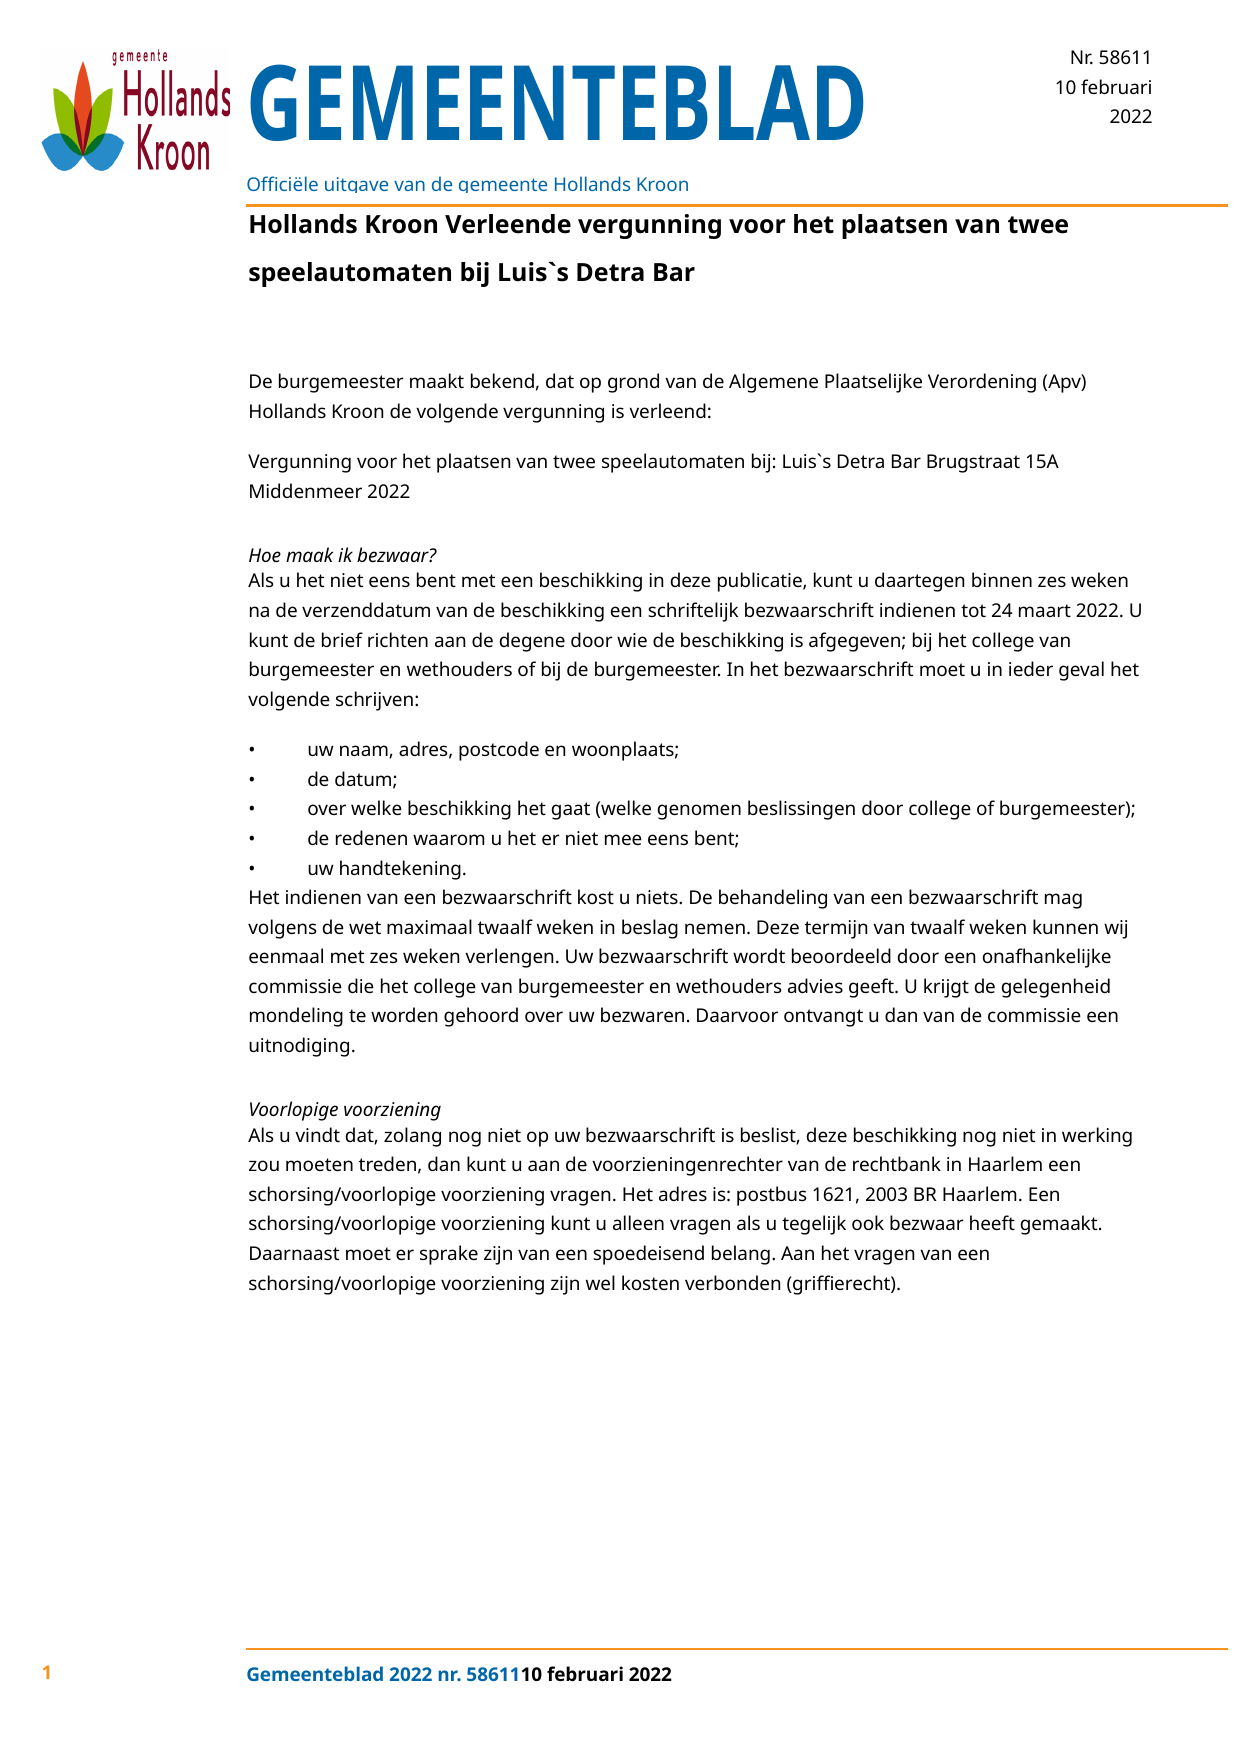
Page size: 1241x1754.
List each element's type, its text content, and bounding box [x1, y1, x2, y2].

list uw naam, adres, postcode en woonplaats; [248, 736, 1152, 762]
text Vergunning voor het plaatsen van twee speelautomaten bij: Luis`s Detra Bar Brugstraat 15A Middenmeer 2022 [248, 448, 1152, 504]
text Als u het niet eens bent met een beschikking in deze publicatie, kunt u daartegen binnen zes weken na de verzenddatum van de beschikking een schriftelijk bezwaarschrift indienen tot 24 maart 2022. U kunt de brief richten aan de degene door wie de beschikking is afgegeven; bij het college van burgemeester en wethouders of bij de burgemeester. In het bezwaarschrift moet u in ieder geval het volgende schrijven: [248, 568, 1152, 712]
list uw handtekening. [248, 855, 1152, 880]
text De burgemeester maakt bekend, dat op grond van de Algemene Plaatselijke Verordening (Apv) Hollands Kroon de volgende vergunning is verleend: [248, 368, 1152, 424]
picture [41, 47, 231, 172]
text Voorlopige voorziening [248, 1096, 1152, 1122]
text Hoe maak ik bezwaar? [248, 542, 1152, 568]
list de redenen waarom u het er niet mee eens bent; [248, 825, 1152, 851]
list de datum; [248, 766, 1152, 792]
text Het indienen van een bezwaarschrift kost u niets. De behandeling van een bezwaarschrift mag volgens de wet maximaal twaalf weken in beslag nemen. Deze termijn van twaalf weken kunnen wij eenmaal met zes weken verlengen. Uw bezwaarschrift wordt beoordeeld door een onafhankelijke commissie die het college van burgemeester en wethouders advies geeft. U krijgt de gelegenheid mondeling te worden gehoord over uw bezwaren. Daarvoor ontvangt u dan van de commissie een uitnodiging. [248, 884, 1152, 1058]
text Hollands Kroon Verleende vergunning voor het plaatsen van twee speelautomaten bij Luis`s Detra Bar [248, 207, 1152, 288]
text Als u vindt dat, zolang nog niet op uw bezwaarschrift is beslist, deze beschikking nog niet in werking zou moeten treden, dan kunt u aan de voorzieningenrechter van de rechtbank in Haarlem een schorsing/voorlopige voorziening vragen. Het adres is: postbus 1621, 2003 BR Haarlem. Een schorsing/voorlopige voorziening kunt u alleen vragen als u tegelijk ook bezwaar heeft gemaakt. Daarnaast moet er sprake zijn van een spoedeisend belang. Aan het vragen van een schorsing/voorlopige voorziening zijn wel kosten verbonden (griffierecht). [248, 1122, 1152, 1296]
list over welke beschikking het gaat (welke genomen beslissingen door college of burgemeester); [248, 796, 1152, 821]
